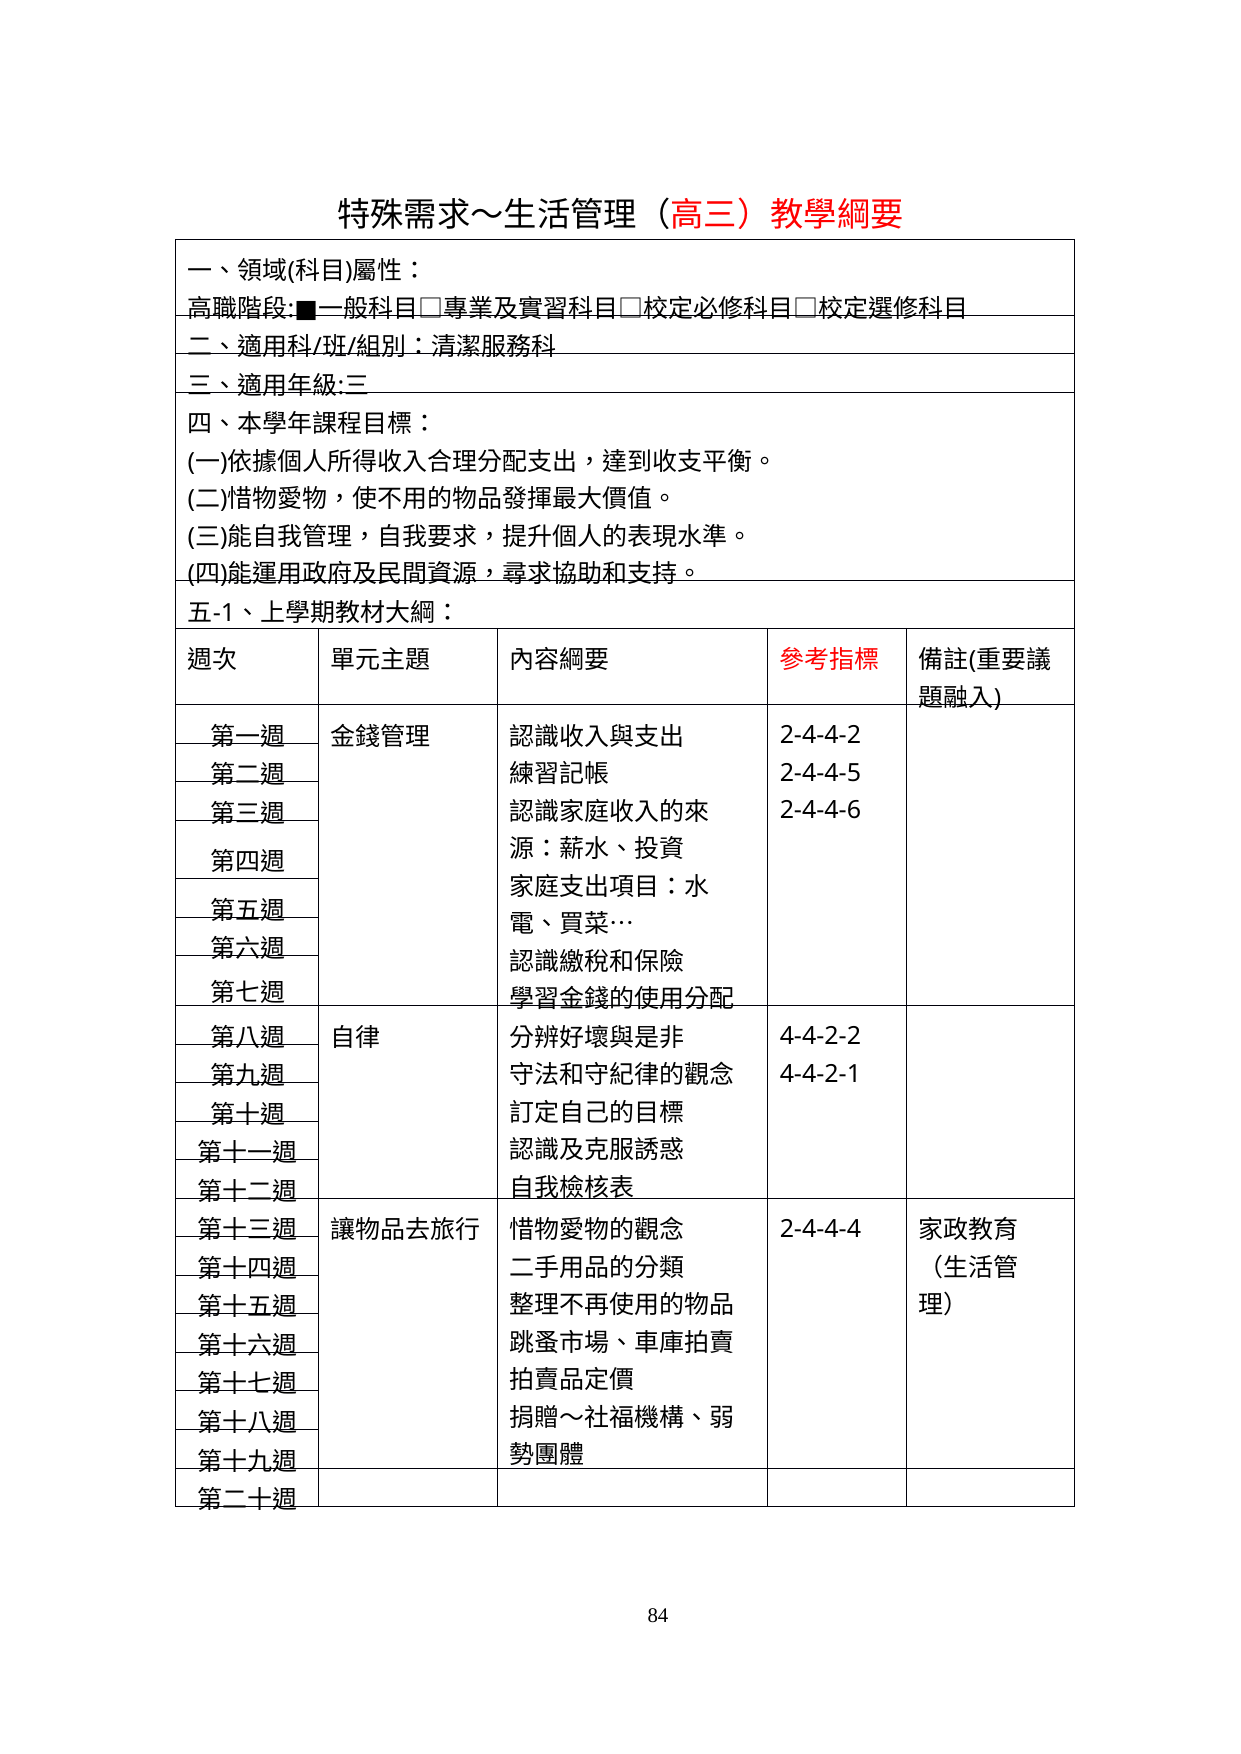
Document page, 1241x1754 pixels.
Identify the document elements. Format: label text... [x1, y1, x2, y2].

table_cell 第十三週 [176, 1199, 318, 1236]
table_cell 第四週 [176, 821, 318, 878]
table_cell 第十九週 [176, 1430, 318, 1467]
table_cell [907, 1006, 1074, 1198]
table_cell 四、本學年課程目標： (一)依據個人所得收入合理分配支出，達到收支平衡。 (二)惜物愛物，使不用的物品發揮最大價值。 (三)能自我管理，自我要求，提升個人的表現水準。 (四)能運用政府及民間資源，尋求協助和支持。 [176, 393, 1074, 580]
table_cell 第七週 [176, 956, 318, 1005]
table_cell 第二週 [176, 744, 318, 781]
table_cell 讓物品去旅行 [319, 1199, 497, 1467]
table_cell 第十八週 [176, 1391, 318, 1429]
table_cell 第十六週 [176, 1314, 318, 1352]
table_cell 第一週 [176, 705, 318, 742]
table_cell [498, 1469, 767, 1506]
table_cell 家政教育（生活管理） [907, 1199, 1074, 1467]
table_cell 第六週 [176, 918, 318, 955]
table_cell 內容綱要 [498, 629, 767, 704]
table_cell 三、適用年級:三 [176, 354, 1074, 392]
table_cell 2-4-4-4 [768, 1199, 906, 1467]
text 特殊需求～生活管理（高三）教學綱要 [187, 164, 1053, 239]
table_cell 第十七週 [176, 1353, 318, 1390]
table_cell 金錢管理 [319, 705, 497, 1005]
table_cell 第九週 [176, 1045, 318, 1082]
table_cell 2-4-4-2 2-4-4-5 2-4-4-6 [768, 705, 906, 1005]
table_cell 備註(重要議題融入) [907, 629, 1074, 704]
table_cell 4-4-2-2 4-4-2-1 [768, 1006, 906, 1198]
table_cell 第五週 [176, 879, 318, 917]
table_cell [319, 1469, 497, 1506]
table_cell 第十五週 [176, 1276, 318, 1313]
table_cell 第八週 [176, 1006, 318, 1043]
table_cell 自律 [319, 1006, 497, 1198]
table_cell [907, 705, 1074, 1005]
table_cell 第十週 [176, 1083, 318, 1121]
table_cell 分辨好壞與是非 守法和守紀律的觀念 訂定自己的目標 認識及克服誘惑 自我檢核表 [498, 1006, 767, 1198]
table_cell 第十一週 [176, 1122, 318, 1159]
table_cell [768, 1469, 906, 1506]
table_cell 週次 [176, 629, 318, 704]
table_cell 第三週 [176, 782, 318, 819]
table_cell [907, 1469, 1074, 1506]
table_cell 參考指標 [768, 629, 906, 704]
table_cell 單元主題 [319, 629, 497, 704]
table_cell 五-1、上學期教材大綱： [176, 581, 1074, 628]
table_cell 二、適用科/班/組別：清潔服務科 [176, 316, 1074, 353]
table_cell 認識收入與支出 練習記帳 認識家庭收入的來源：薪水、投資 家庭支出項目：水電、買菜… 認識繳稅和保險 學習金錢的使用分配 [498, 705, 767, 1005]
table_cell 惜物愛物的觀念 二手用品的分類 整理不再使用的物品 跳蚤市場、車庫拍賣 拍賣品定價 捐贈～社福機構、弱勢團體 [498, 1199, 767, 1467]
table_cell 第十二週 [176, 1160, 318, 1198]
table_header 一、領域(科目)屬性： 高職階段:■一般科目□專業及實習科目□校定必修科目□校定選修科目 [176, 240, 1074, 315]
table_cell 第二十週 [176, 1469, 318, 1506]
table_cell 第十四週 [176, 1237, 318, 1275]
